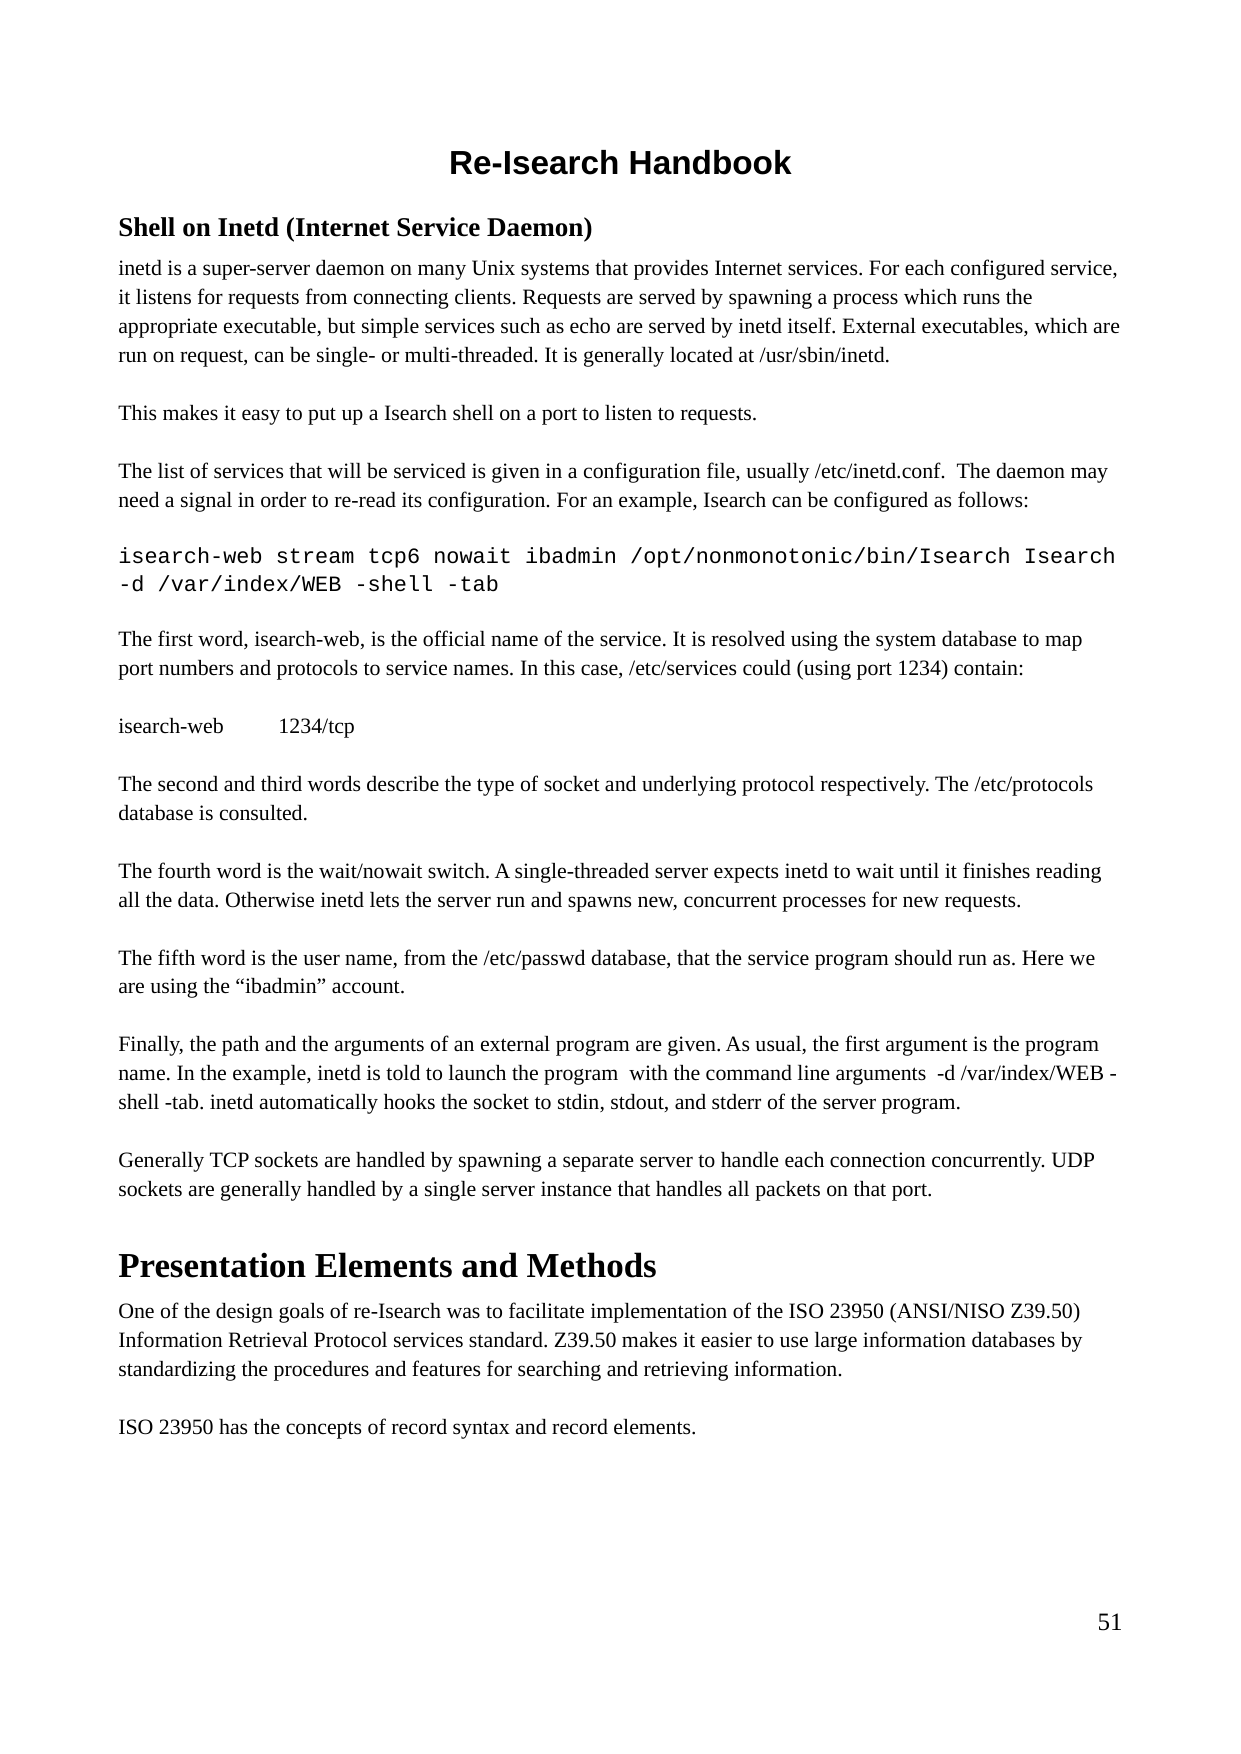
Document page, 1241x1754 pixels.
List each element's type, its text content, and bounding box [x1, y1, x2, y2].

text ISO 23950 has the concepts of record syntax and record elements. [118, 1385, 1122, 1439]
text The fourth word is the wait/nowait switch. A single-threaded server expects inetd to wait until it finishes reading all the data. Otherwise inetd lets the server run and spawns new, concurrent processes for new requests. [118, 858, 1122, 912]
text One of the design goals of re-Isearch was to facilitate implementation of the ISO 23950 (ANSI/NISO Z39.50) Information Retrieval Protocol services standard. Z39.50 makes it easier to use large information databases by standardizing the procedures and features for searching and retrieving information. [118, 1298, 1122, 1381]
text The fifth word is the user name, from the /etc/passwd database, that the service program should run as. Here we are using the “ibadmin” account. [118, 944, 1122, 999]
text Finally, the path and the arguments of an external program are given. As usual, the first argument is the program name. In the example, inetd is told to launch the program with the command line arguments -d /var/index/WEB -shell -tab. inetd automatically hooks the socket to stdin, stdout, and stderr of the server program. [118, 1031, 1122, 1114]
text inetd is a super-server daemon on many Unix systems that provides Internet services. For each configured service, it listens for requests from connecting clients. Requests are served by spawning a process which runs the appropriate executable, but simple services such as echo are served by inetd itself. External executables, which are run on request, can be single- or multi-threaded. It is generally located at /usr/sbin/inetd. [118, 255, 1122, 367]
subtitle Presentation Elements and Methods [118, 1245, 1122, 1285]
text isearch-web stream tcp6 nowait ibadmin /opt/nonmonotonic/bin/Isearch Isearch -d /var/index/WEB -shell -tab [118, 545, 1122, 598]
text The list of services that will be serviced is given in a configuration file, usually /etc/inetd.conf. The daemon may need a signal in order to re-read its configuration. For an example, Isearch can be configured as follows: [118, 458, 1122, 512]
text The second and third words describe the type of socket and underlying protocol respectively. The /etc/protocols database is consulted. [118, 771, 1122, 825]
text This makes it easy to put up a Isearch shell on a port to listen to requests. [118, 400, 1122, 425]
text Generally TCP sockets are handled by spawning a separate server to handle each connection concurrently. UDP sockets are generally handled by a single server instance that handles all packets on that port. [118, 1147, 1122, 1201]
text isearch-web 1234/tcp [118, 713, 1122, 738]
text The first word, isearch-web, is the official name of the service. It is resolved using the system database to map port numbers and protocols to service names. In this case, /etc/services could (using port 1234) contain: [118, 626, 1122, 680]
subtitle Shell on Inetd (Internet Service Daemon) [118, 212, 1122, 243]
